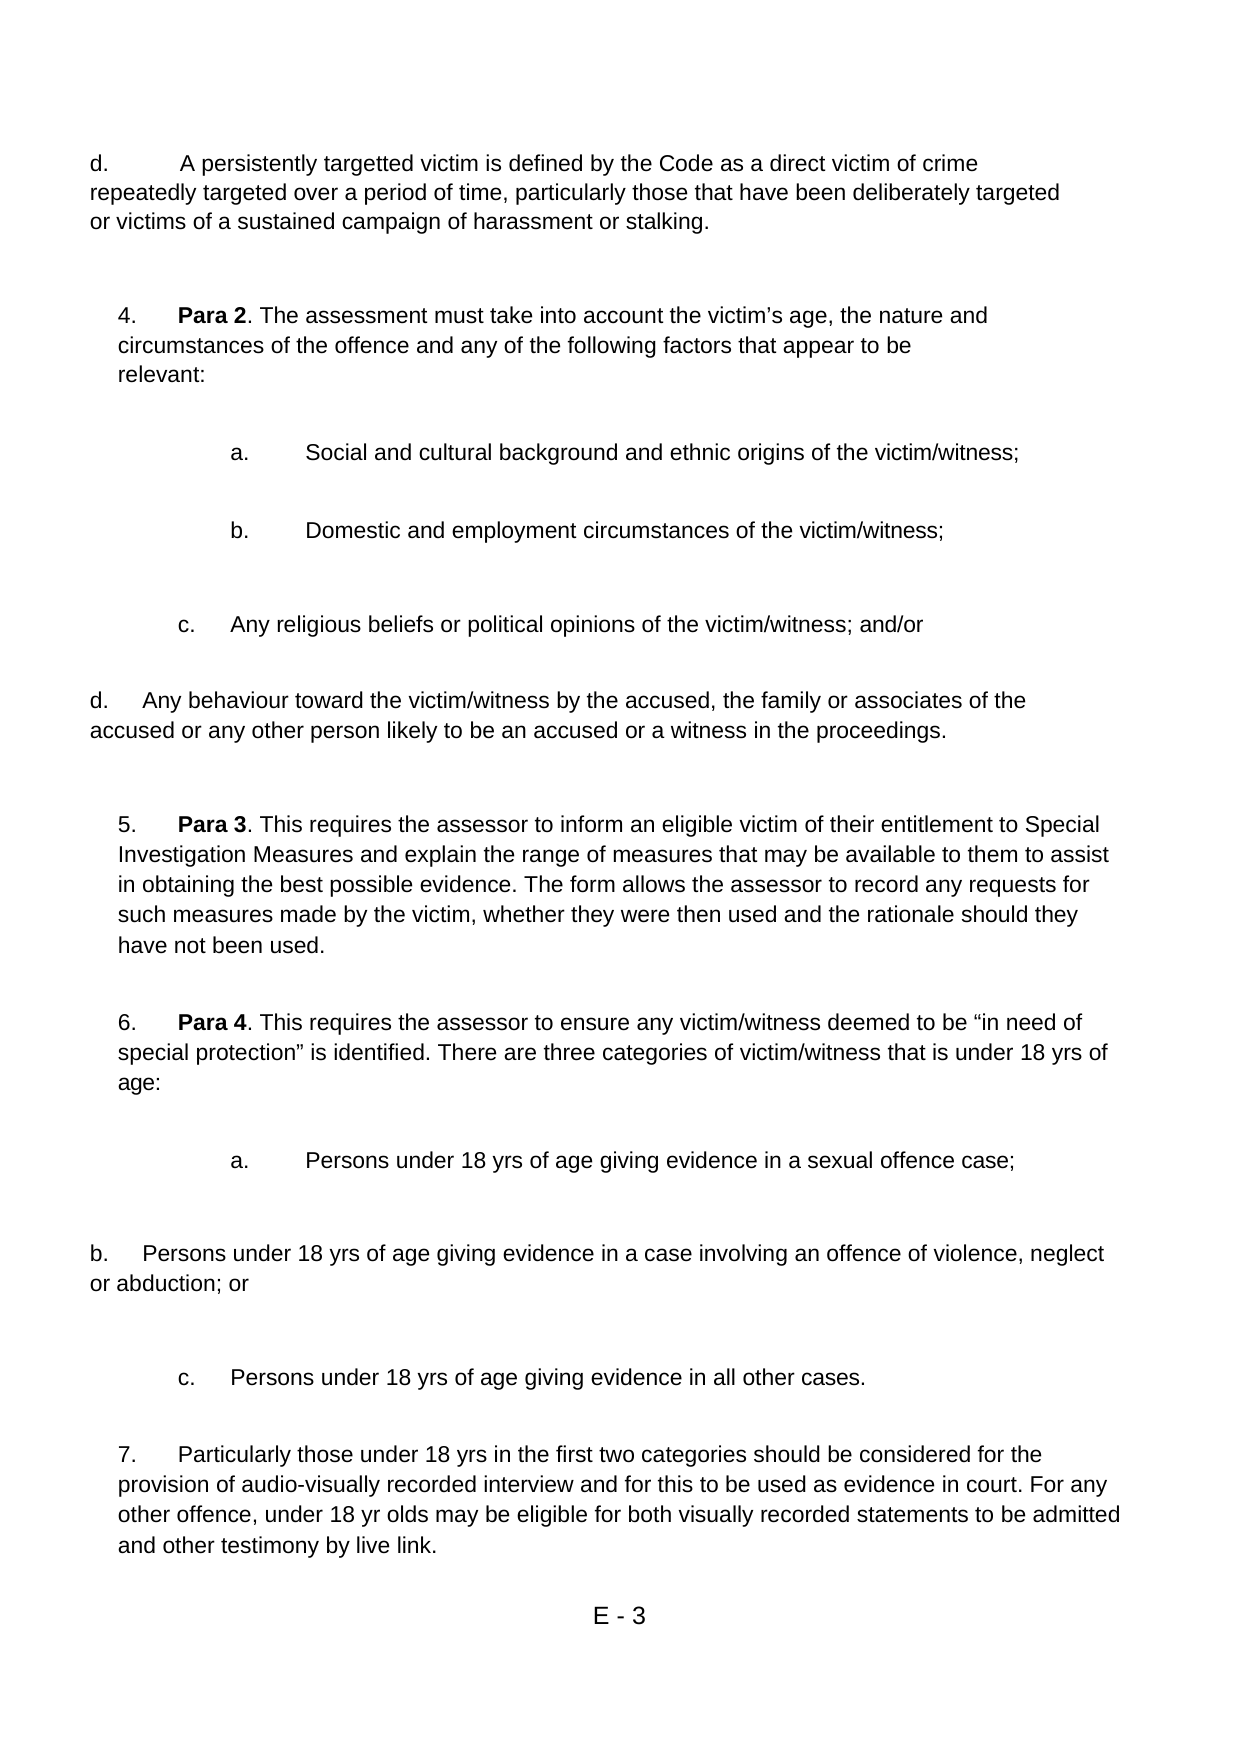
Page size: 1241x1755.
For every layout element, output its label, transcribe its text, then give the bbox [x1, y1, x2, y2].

list Para 3. This requires the assessor to inform an eligible victim of their entitlement to Special Investigation Measures and explain the range of measures that may be available to them to assist in obtaining the best possible evidence. The form allows the assessor to record any requests for such measures made by the victim, whether they were then used and the rationale should they have not been used. [118, 811, 1109, 958]
list Persons under 18 yrs of age giving evidence in a case involving an offence of violence, neglect or abduction; or [89, 1240, 1112, 1297]
list Any religious beliefs or political opinions of the victim/witness; and/or [178, 611, 1186, 637]
list Particularly those under 18 yrs in the first two categories should be considered for the provision of audio-visually recorded interview and for this to be used as evidence in court. For any other offence, under 18 yr olds may be eligible for both visually recorded statements to be admitted and other testimony by live link. [118, 1441, 1121, 1558]
list A persistently targetted victim is defined by the Code as a direct victim of crime repeatedly targeted over a period of time, particularly those that have been deliberately targeted or victims of a sustained campaign of harassment or stalking. [89, 150, 1067, 234]
list Para 4. This requires the assessor to ensure any victim/witness deemed to be “in need of special protection” is identified. There are three categories of victim/witness that is under 18 yrs of age: [118, 1009, 1108, 1096]
list Domestic and employment circumstances of the victim/witness; [230, 517, 1186, 543]
list Any behaviour toward the victim/witness by the accused, the family or associates of the accused or any other person likely to be an accused or a witness in the proceedings. [89, 687, 1077, 744]
list Persons under 18 yrs of age giving evidence in all other cases. [178, 1364, 1186, 1391]
list Persons under 18 yrs of age giving evidence in a sexual offence case; [230, 1147, 1186, 1173]
list Para 2. The assessment must take into account the victim’s age, the nature and circumstances of the offence and any of the following factors that appear to be relevant: [118, 302, 997, 388]
list Social and cultural background and ethnic origins of the victim/witness; [230, 439, 1186, 465]
